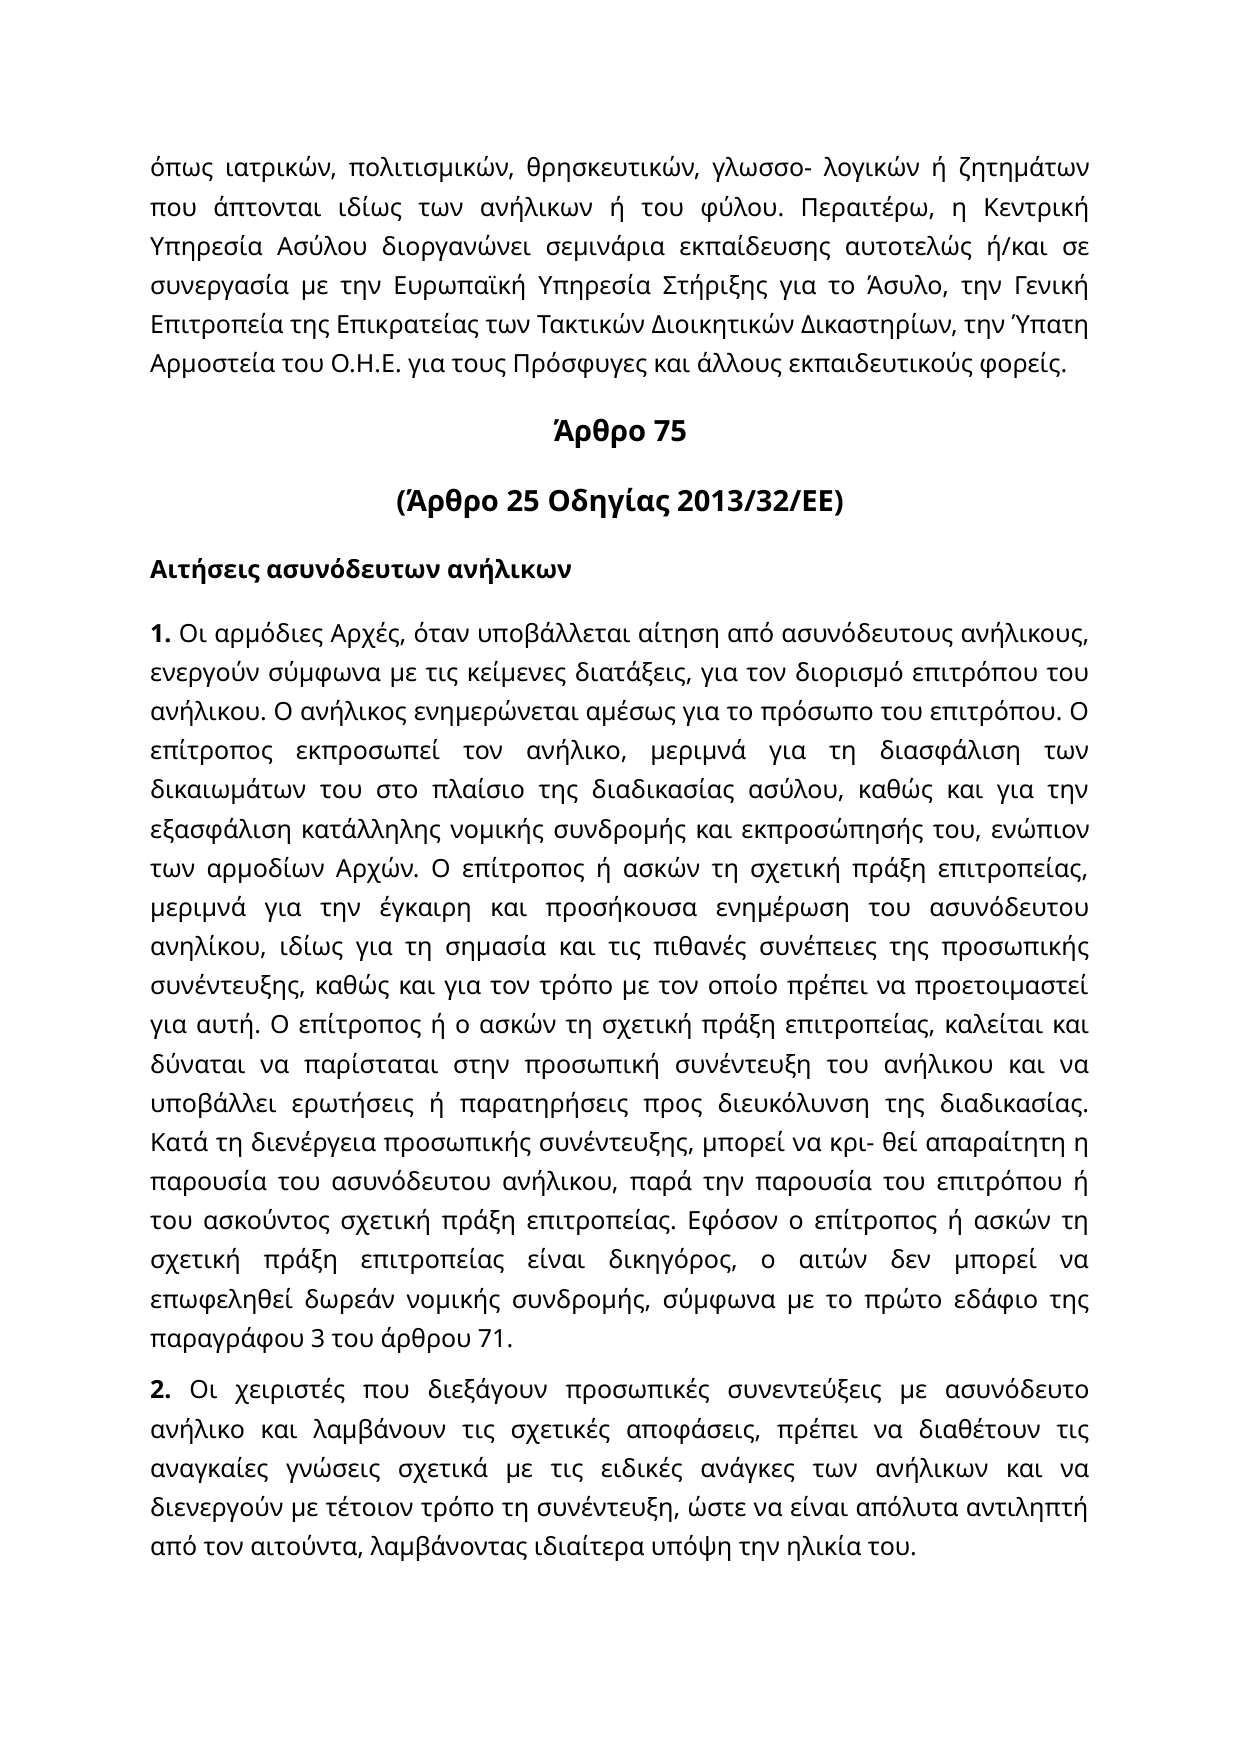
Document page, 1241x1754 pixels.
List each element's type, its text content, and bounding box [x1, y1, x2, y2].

text όπως ιατρικών, πολιτισμικών, θρησκευτικών, γλωσσο- λογικών ή ζητημάτων που άπτονται ιδίως των ανήλικων ή του φύλου. Περαιτέρω, η Κεντρική Υπηρεσία Ασύλου διοργανώνει σεμινάρια εκπαίδευσης αυτοτελώς ή/και σε συνεργασία με την Ευρωπαϊκή Υπηρεσία Στήριξης για το Άσυλο, την Γενική Επιτροπεία της Επικρατείας των Τακτικών Διοικητικών Δικαστηρίων, την Ύπατη Αρμοστεία του Ο.Η.Ε. για τους Πρόσφυγες και άλλους εκπαιδευτικούς φορείς. [150, 150, 1090, 380]
text 2. Οι χειριστές που διεξάγουν προσωπικές συνεντεύξεις με ασυνόδευτο ανήλικο και λαμβάνουν τις σχετικές αποφάσεις, πρέπει να διαθέτουν τις αναγκαίες γνώσεις σχετικά με τις ειδικές ανάγκες των ανήλικων και να διενεργούν με τέτοιον τρόπο τη συνέντευξη, ώστε να είναι απόλυτα αντιληπτή από τον αιτούντα, λαμβάνοντας ιδιαίτερα υπόψη την ηλικία του. [150, 1372, 1090, 1563]
text 1. Οι αρμόδιες Αρχές, όταν υποβάλλεται αίτηση από ασυνόδευτους ανήλικους, ενεργούν σύμφωνα με τις κείμενες διατάξεις, για τον διορισμό επιτρόπου του ανήλικου. Ο ανήλικος ενημερώνεται αμέσως για το πρόσωπο του επιτρόπου. Ο επίτροπος εκπροσωπεί τον ανήλικο, μεριμνά για τη διασφάλιση των δικαιωμάτων του στο πλαίσιο της διαδικασίας ασύλου, καθώς και για την εξασφάλιση κατάλληλης νομικής συνδρομής και εκπροσώπησής του, ενώπιον των αρμοδίων Αρχών. Ο επίτροπος ή ασκών τη σχετική πράξη επιτροπείας, μεριμνά για την έγκαιρη και προσήκουσα ενημέρωση του ασυνόδευτου ανηλίκου, ιδίως για τη σημασία και τις πιθανές συνέπειες της προσωπικής συνέντευξης, καθώς και για τον τρόπο με τον οποίο πρέπει να προετοιμαστεί για αυτή. Ο επίτροπος ή ο ασκών τη σχετική πράξη επιτροπείας, καλείται και δύναται να παρίσταται στην προσωπική συνέντευξη του ανήλικου και να υποβάλλει ερωτήσεις ή παρατηρήσεις προς διευκόλυνση της διαδικασίας. Κατά τη διενέργεια προσωπικής συνέντευξης, μπορεί να κρι- θεί απαραίτητη η παρουσία του ασυνόδευτου ανήλικου, παρά την παρουσία του επιτρόπου ή του ασκούντος σχετική πράξη επιτροπείας. Εφόσον ο επίτροπος ή ασκών τη σχετική πράξη επιτροπείας είναι δικηγόρος, ο αιτών δεν μπορεί να επωφεληθεί δωρεάν νομικής συνδρομής, σύμφωνα με το πρώτο εδάφιο της παραγράφου 3 του άρθρου 71. [150, 615, 1090, 1354]
text Αιτήσεις ασυνόδευτων ανήλικων [150, 551, 1090, 585]
subtitle Άρθρο 75 [150, 410, 1090, 450]
subtitle (Άρθρο 25 Οδηγίας 2013/32/ΕΕ) [150, 481, 1090, 520]
